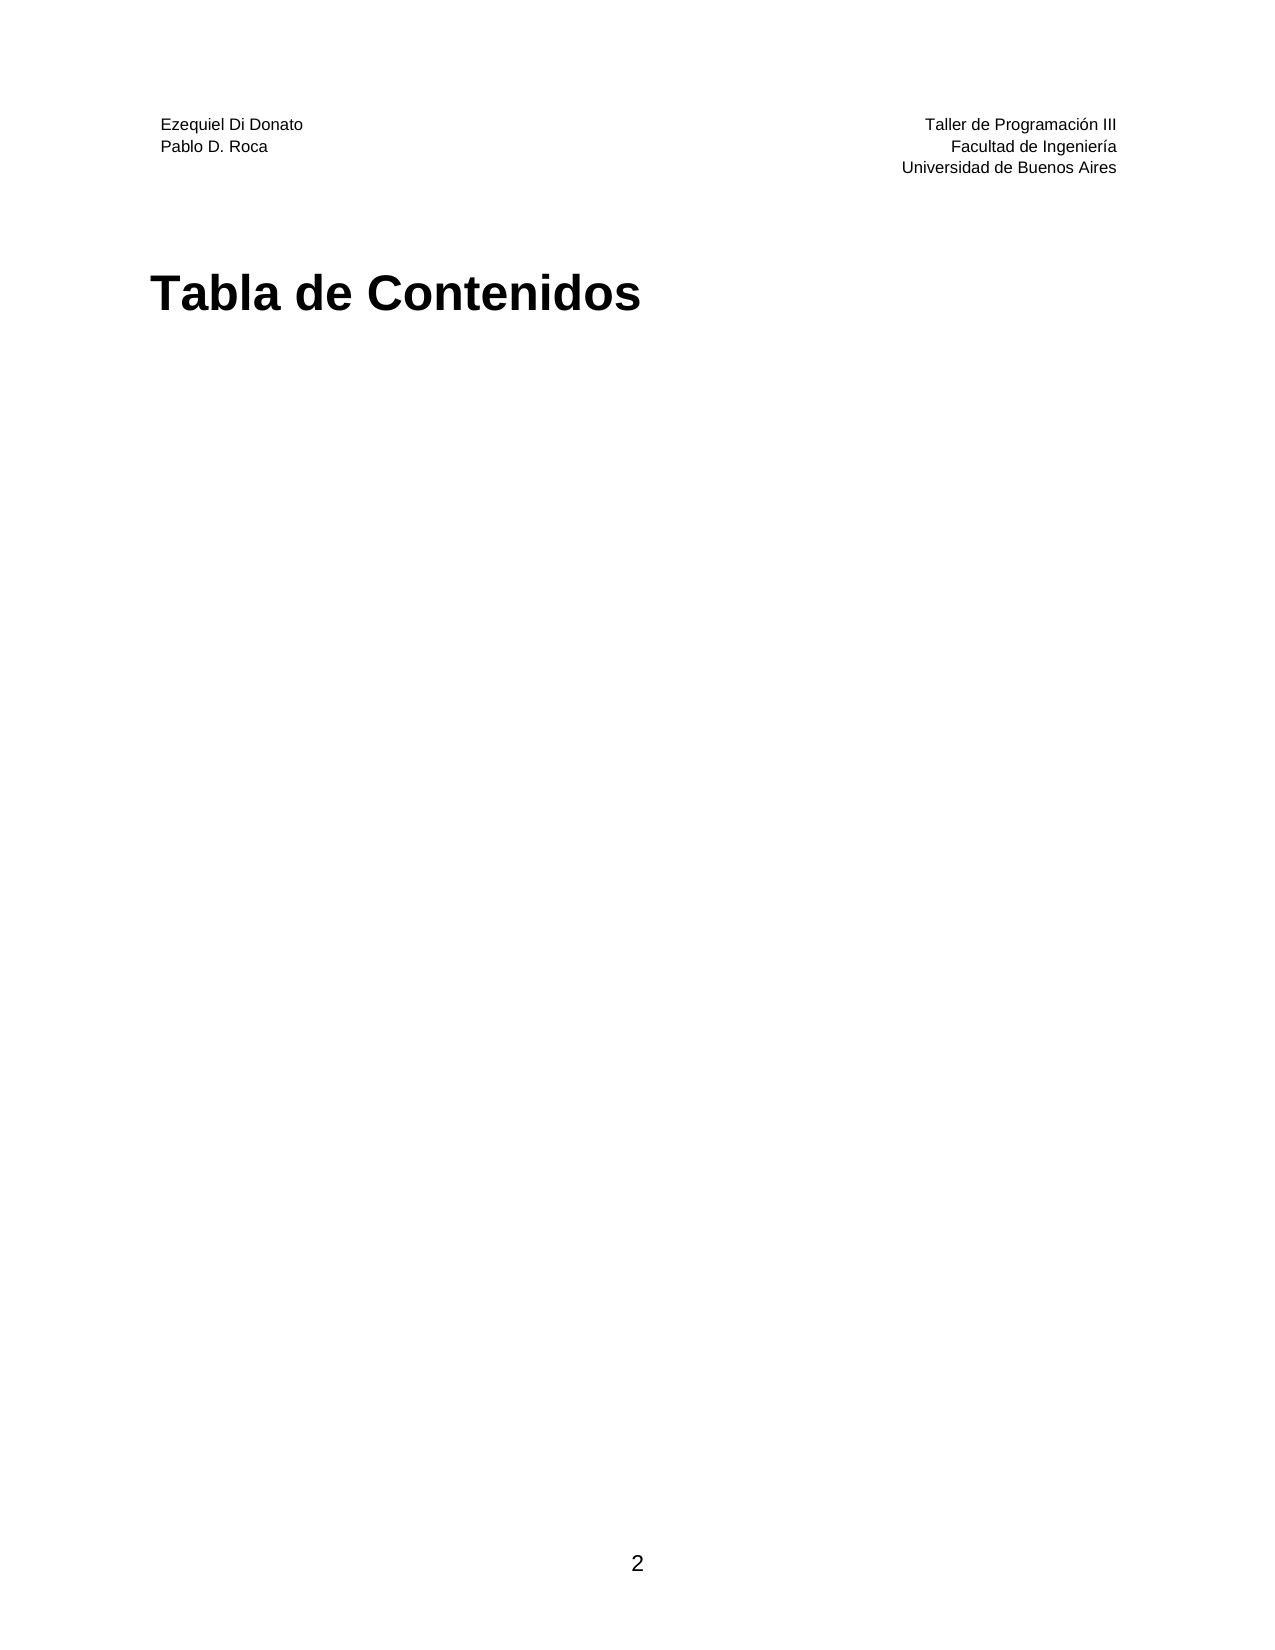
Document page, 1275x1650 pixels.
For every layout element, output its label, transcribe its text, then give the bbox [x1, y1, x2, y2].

subtitle Tabla de Contenidos [150, 265, 1125, 321]
